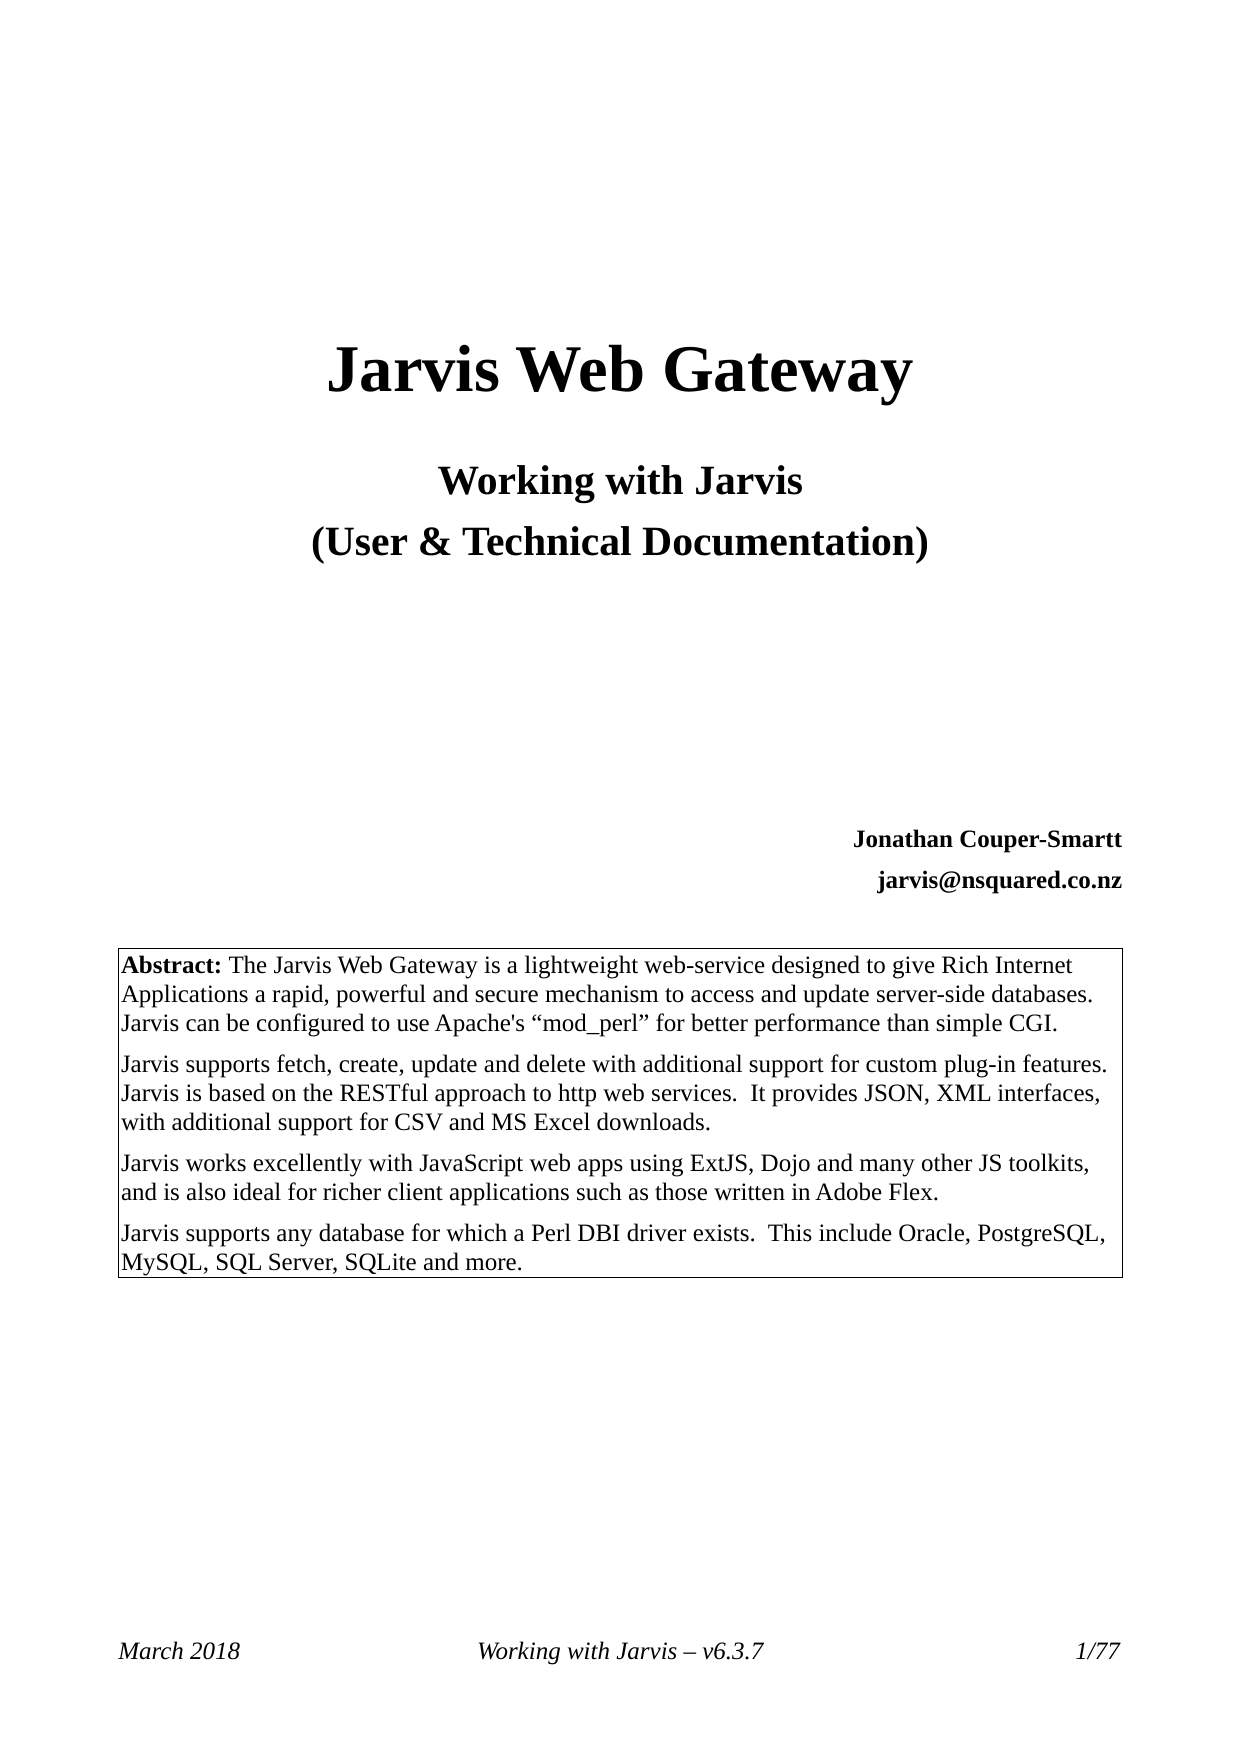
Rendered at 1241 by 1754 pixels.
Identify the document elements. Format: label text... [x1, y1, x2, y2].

text (User & Technical Documentation) [118, 516, 1122, 564]
text Jarvis supports fetch, create, update and delete with additional support for custom plug-in features. Jarvis is based on the RESTful approach to http web services. It provides JSON, XML interfaces, with additional support for CSV and MS Excel downloads. [119, 1046, 1122, 1135]
text Working with Jarvis [118, 456, 1122, 503]
text Jarvis supports any database for which a Perl DBI driver exists. This include Oracle, PostgreSQL, MySQL, SQL Server, SQLite and more. [119, 1215, 1122, 1277]
text Abstract: The Jarvis Web Gateway is a lightweight web-service designed to give Rich Internet Applications a rapid, powerful and secure mechanism to access and update server-side databases. Jarvis can be configured to use Apache's “mod_perl” for better performance than simple CGI. [119, 949, 1122, 1037]
text Jonathan Couper-Smartt [118, 824, 1122, 853]
text Jarvis works excellently with JavaScript web apps using ExtJS, Dojo and many other JS toolkits, and is also ideal for richer client applications such as those written in Adobe Flex. [119, 1145, 1122, 1205]
text Jarvis Web Gateway [118, 329, 1122, 405]
text jarvis@nsquared.co.nz [118, 865, 1122, 894]
